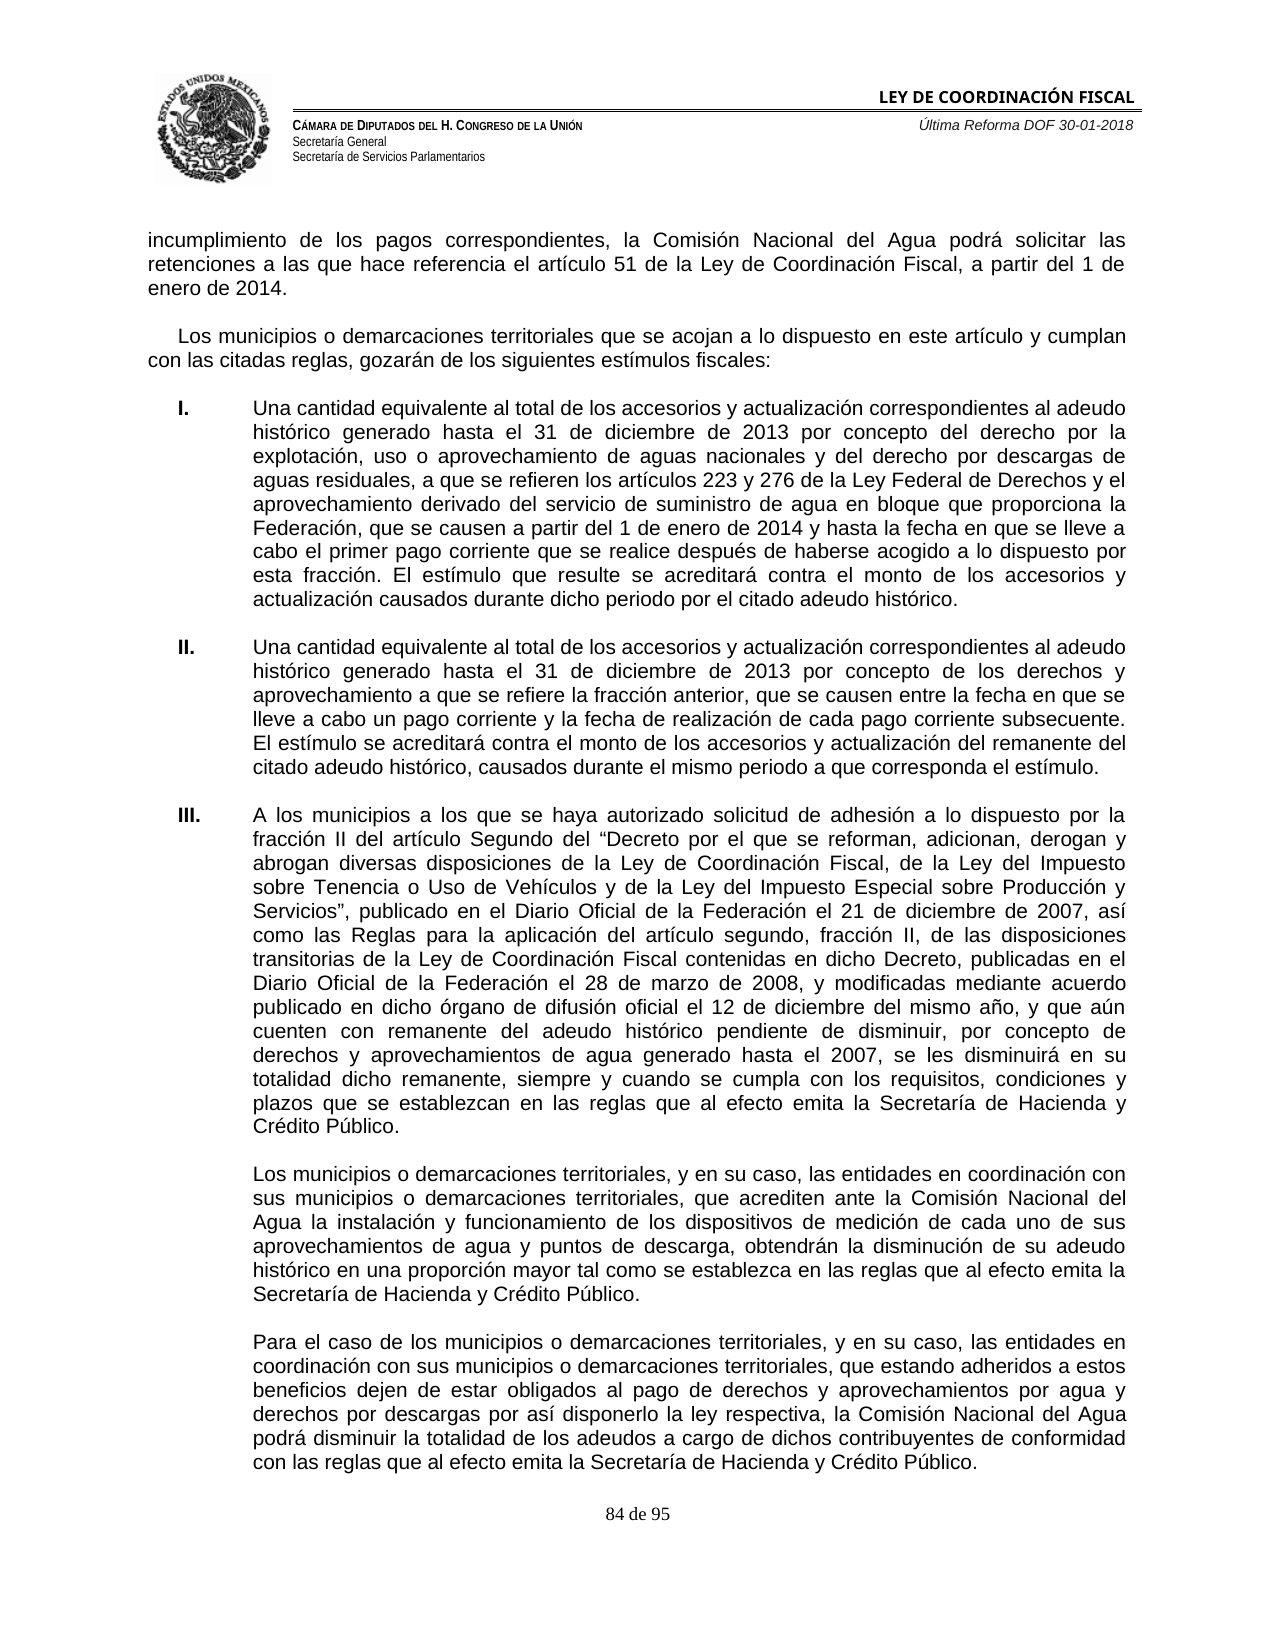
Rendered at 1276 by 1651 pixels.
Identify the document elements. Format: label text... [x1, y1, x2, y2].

text Para el caso de los municipios o demarcaciones territoriales, y en su caso, las entidades en coordinación con sus municipios o demarcaciones territoriales, que estando adheridos a estos beneficios dejen de estar obligados al pago de derechos y aprovechamientos por agua y derechos por descargas por así disponerlo la ley respectiva, la Comisión Nacional del Agua podrá disminuir la totalidad de los adeudos a cargo de dichos contribuyentes de conformidad con las reglas que al efecto emita la Secretaría de Hacienda y Crédito Público. [178, 1330, 1127, 1474]
text Los municipios o demarcaciones territoriales, y en su caso, las entidades en coordinación con sus municipios o demarcaciones territoriales, que acrediten ante la Comisión Nacional del Agua la instalación y funcionamiento de los dispositivos de medición de cada uno de sus aprovechamientos de agua y puntos de descarga, obtendrán la disminución de su adeudo histórico en una proporción mayor tal como se establezca en las reglas que al efecto emita la Secretaría de Hacienda y Crédito Público. [178, 1162, 1127, 1306]
text incumplimiento de los pagos correspondientes, la Comisión Nacional del Agua podrá solicitar las retenciones a las que hace referencia el artículo 51 de la Ley de Coordinación Fiscal, a partir del 1 de enero de 2014. [148, 228, 1127, 300]
text I. Una cantidad equivalente al total de los accesorios y actualización correspondientes al adeudo histórico generado hasta el 31 de diciembre de 2013 por concepto del derecho por la explotación, uso o aprovechamiento de aguas nacionales y del derecho por descargas de aguas residuales, a que se refieren los artículos 223 y 276 de la Ley Federal de Derechos y el aprovechamiento derivado del servicio de suministro de agua en bloque que proporciona la Federación, que se causen a partir del 1 de enero de 2014 y hasta la fecha en que se lleve a cabo el primer pago corriente que se realice después de haberse acogido a lo dispuesto por esta fracción. El estímulo que resulte se acreditará contra el monto de los accesorios y actualización causados durante dicho periodo por el citado adeudo histórico. [178, 396, 1127, 611]
text II. Una cantidad equivalente al total de los accesorios y actualización correspondientes al adeudo histórico generado hasta el 31 de diciembre de 2013 por concepto de los derechos y aprovechamiento a que se refiere la fracción anterior, que se causen entre la fecha en que se lleve a cabo un pago corriente y la fecha de realización de cada pago corriente subsecuente. El estímulo se acreditará contra el monto de los accesorios y actualización del remanente del citado adeudo histórico, causados durante el mismo periodo a que corresponda el estímulo. [178, 635, 1127, 779]
text III. A los municipios a los que se haya autorizado solicitud de adhesión a lo dispuesto por la fracción II del artículo Segundo del “Decreto por el que se reforman, adicionan, derogan y abrogan diversas disposiciones de la Ley de Coordinación Fiscal, de la Ley del Impuesto sobre Tenencia o Uso de Vehículos y de la Ley del Impuesto Especial sobre Producción y Servicios”, publicado en el Diario Oficial de la Federación el 21 de diciembre de 2007, así como las Reglas para la aplicación del artículo segundo, fracción II, de las disposiciones transitorias de la Ley de Coordinación Fiscal contenidas en dicho Decreto, publicadas en el Diario Oficial de la Federación el 28 de marzo de 2008, y modificadas mediante acuerdo publicado en dicho órgano de difusión oficial el 12 de diciembre del mismo año, y que aún cuenten con remanente del adeudo histórico pendiente de disminuir, por concepto de derechos y aprovechamientos de agua generado hasta el 2007, se les disminuirá en su totalidad dicho remanente, siempre y cuando se cumpla con los requisitos, condiciones y plazos que se establezcan en las reglas que al efecto emita la Secretaría de Hacienda y Crédito Público. [178, 803, 1127, 1138]
text Los municipios o demarcaciones territoriales que se acojan a lo dispuesto en este artículo y cumplan con las citadas reglas, gozarán de los siguientes estímulos fiscales: [148, 324, 1127, 372]
